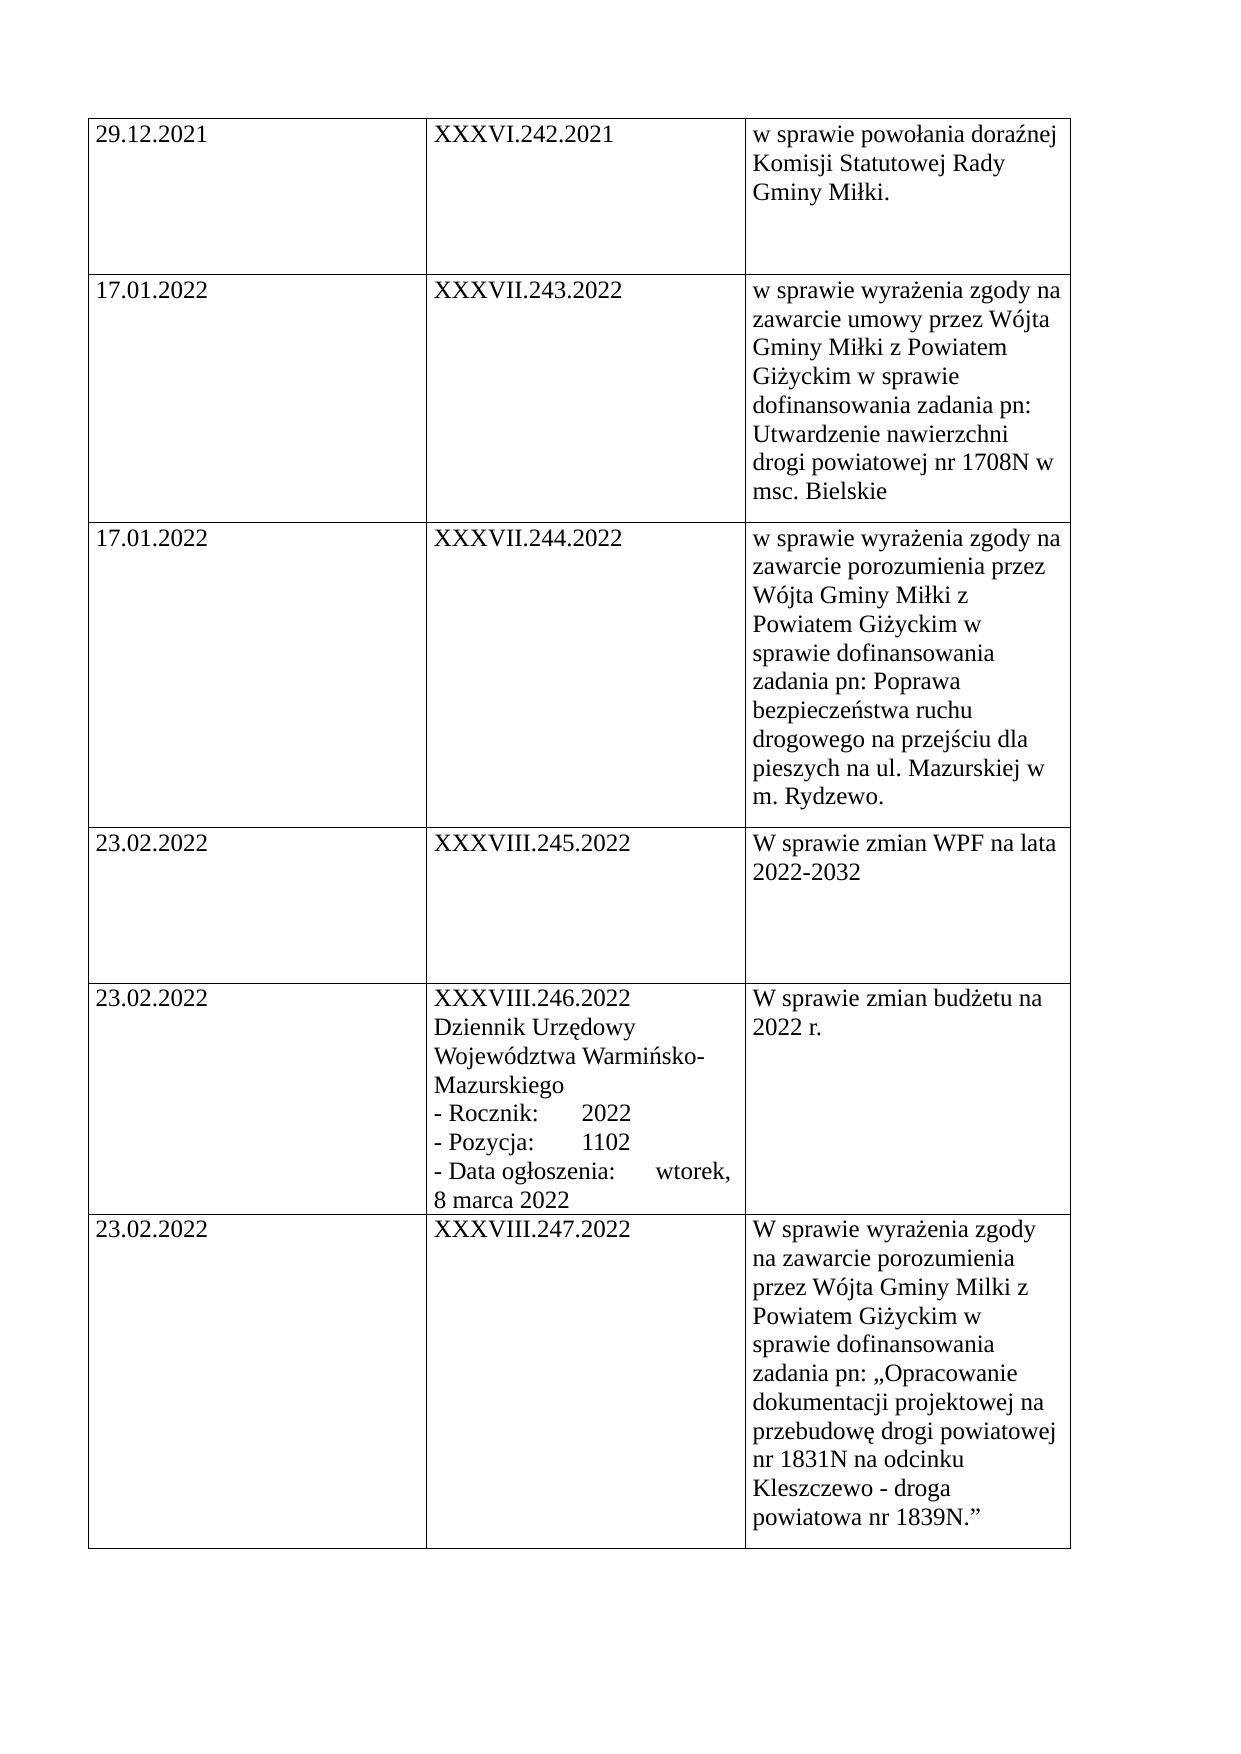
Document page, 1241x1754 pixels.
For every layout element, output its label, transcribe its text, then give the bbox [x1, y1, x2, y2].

table_cell 23.02.2022 [89, 984, 426, 1213]
table_cell W sprawie wyrażenia zgody na zawarcie porozumienia przez Wójta Gminy Milki z Powiatem Giżyckim w sprawie dofinansowania zadania pn: „Opracowanie dokumentacji projektowej na przebudowę drogi powiatowej nr 1831N na odcinku Kleszczewo - droga powiatowa nr 1839N.” [746, 1215, 1070, 1547]
table_cell w sprawie wyrażenia zgody na zawarcie umowy przez Wójta Gminy Miłki z Powiatem Giżyckim w sprawie dofinansowania zadania pn: Utwardzenie nawierzchni drogi powiatowej nr 1708N w msc. Bielskie [746, 275, 1070, 522]
table_cell 23.02.2022 [89, 828, 426, 982]
table_cell XXXVIII.246.2022 Dziennik Urzędowy Województwa Warmińsko-Mazurskiego - Rocznik: 2022 - Pozycja: 1102 - Data ogłoszenia: wtorek, 8 marca 2022 [427, 984, 745, 1213]
table_cell XXXVIII.247.2022 [427, 1215, 745, 1547]
table_cell XXXVIII.245.2022 [427, 828, 745, 982]
table_cell W sprawie zmian budżetu na 2022 r. [746, 984, 1070, 1213]
table_cell 17.01.2022 [89, 275, 426, 522]
table_cell 17.01.2022 [89, 523, 426, 827]
table_cell w sprawie powołania doraźnej Komisji Statutowej Rady Gminy Miłki. [746, 119, 1070, 274]
table_cell 29.12.2021 [89, 119, 426, 274]
table_cell 23.02.2022 [89, 1215, 426, 1547]
table_cell XXXVI.242.2021 [427, 119, 745, 274]
table_cell W sprawie zmian WPF na lata 2022-2032 [746, 828, 1070, 982]
table_cell w sprawie wyrażenia zgody na zawarcie porozumienia przez Wójta Gminy Miłki z Powiatem Giżyckim w sprawie dofinansowania zadania pn: Poprawa bezpieczeństwa ruchu drogowego na przejściu dla pieszych na ul. Mazurskiej w m. Rydzewo. [746, 523, 1070, 827]
table_cell XXXVII.243.2022 [427, 275, 745, 522]
table_cell XXXVII.244.2022 [427, 523, 745, 827]
